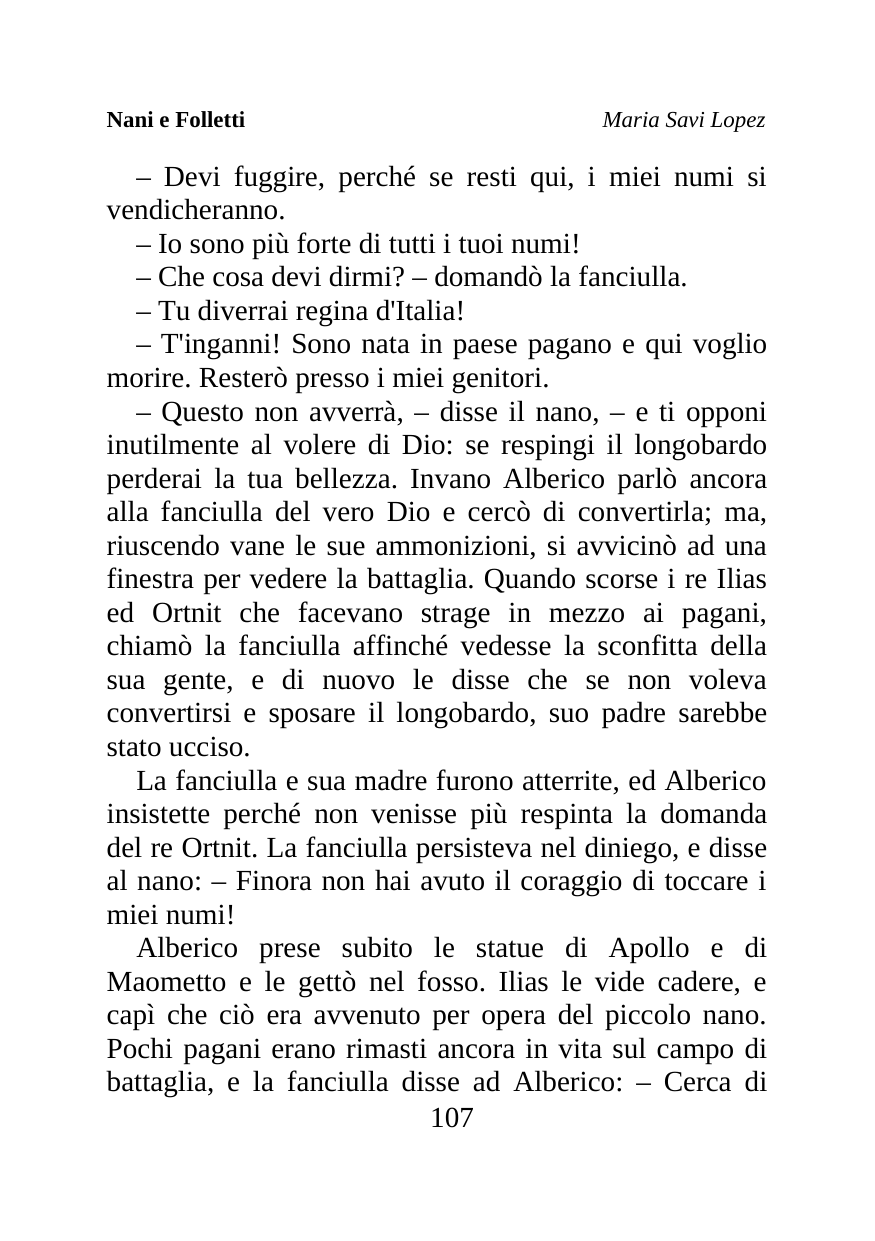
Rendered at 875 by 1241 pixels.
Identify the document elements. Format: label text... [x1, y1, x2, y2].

text – Tu diverrai regina d'Italia! [106, 293, 768, 327]
text Alberico prese subito le statue di Apollo e di Maometto e le gettò nel fosso. Ilias le vide cadere, e capì che ciò era avvenuto per opera del piccolo nano. Pochi pagani erano rimasti ancora in vita sul campo di battaglia, e la fanciulla disse ad Alberico: – Cerca di [106, 930, 768, 1098]
text – Io sono più forte di tutti i tuoi numi! [106, 226, 768, 259]
text La fanciulla e sua madre furono atterrite, ed Alberico insistette perché non venisse più respinta la domanda del re Ortnit. La fanciulla persisteva nel diniego, e disse al nano: – Finora non hai avuto il coraggio di toccare i miei numi! [106, 763, 768, 930]
text – Che cosa devi dirmi? – domandò la fanciulla. [106, 259, 768, 293]
text – Devi fuggire, perché se resti qui, i miei numi si vendicheranno. [106, 159, 768, 226]
text – T'inganni! Sono nata in paese pagano e qui voglio morire. Resterò presso i miei genitori. [106, 327, 768, 394]
text – Questo non avverrà, – disse il nano, – e ti opponi inutilmente al volere di Dio: se respingi il longobardo perderai la tua bellezza. Invano Alberico parlò ancora alla fanciulla del vero Dio e cercò di convertirla; ma, riuscendo vane le sue ammonizioni, si avvicinò ad una finestra per vedere la battaglia. Quando scorse i re Ilias ed Ortnit che facevano strage in mezzo ai pagani, chiamò la fanciulla affinché vedesse la sconfitta della sua gente, e di nuovo le disse che se non voleva convertirsi e sposare il longobardo, suo padre sarebbe stato ucciso. [106, 394, 768, 763]
